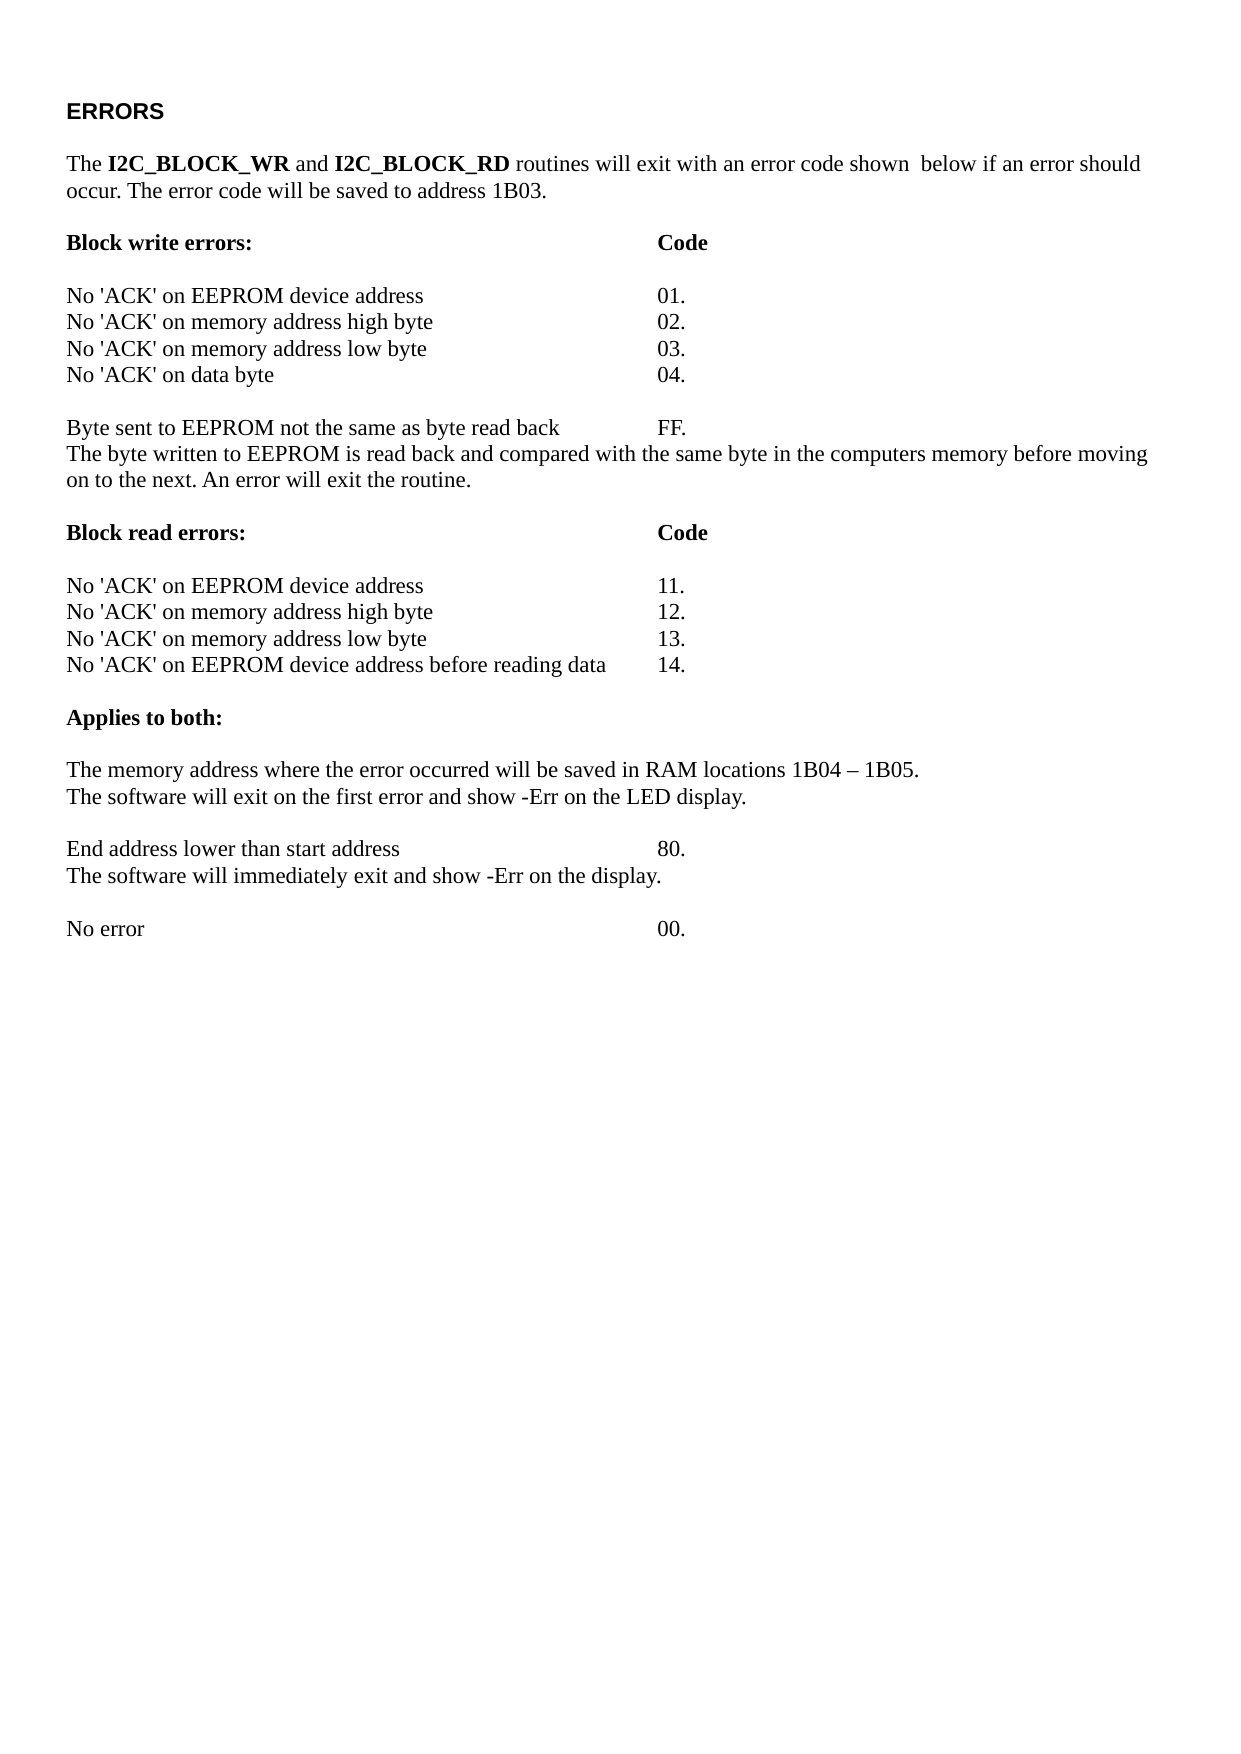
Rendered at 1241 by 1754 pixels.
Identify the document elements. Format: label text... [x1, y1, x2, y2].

text No error 00. [66, 914, 1172, 941]
text Applies to both: [66, 704, 1172, 730]
text Block read errors: Code [66, 519, 1172, 546]
text No 'ACK' on memory address high byte 12. [66, 598, 1172, 625]
text Block write errors: Code [66, 229, 1172, 256]
text End address lower than start address 80. [66, 836, 1172, 862]
text No 'ACK' on memory address low byte 03. [66, 335, 1172, 361]
text No 'ACK' on EEPROM device address 11. [66, 572, 1172, 598]
text The I2C_BLOCK_WR and I2C_BLOCK_RD routines will exit with an error code shown below if an error should occur. The error code will be saved to address 1B03. [66, 150, 1172, 203]
text No 'ACK' on memory address low byte 13. [66, 625, 1172, 651]
text No 'ACK' on EEPROM device address before reading data 14. [66, 651, 1172, 677]
text The software will immediately exit and show -Err on the display. [66, 862, 1172, 888]
text Byte sent to EEPROM not the same as byte read back FF. [66, 414, 1172, 440]
text No 'ACK' on memory address high byte 02. [66, 308, 1172, 335]
text The memory address where the error occurred will be saved in RAM locations 1B04 – 1B05. [66, 756, 1172, 783]
text No 'ACK' on data byte 04. [66, 361, 1172, 387]
text The software will exit on the first error and show -Err on the LED display. [66, 783, 1172, 809]
text The byte written to EEPROM is read back and compared with the same byte in the computers memory before moving on to the next. An error will exit the routine. [66, 440, 1172, 493]
text No 'ACK' on EEPROM device address 01. [66, 282, 1172, 308]
text ERRORS [66, 98, 1172, 124]
